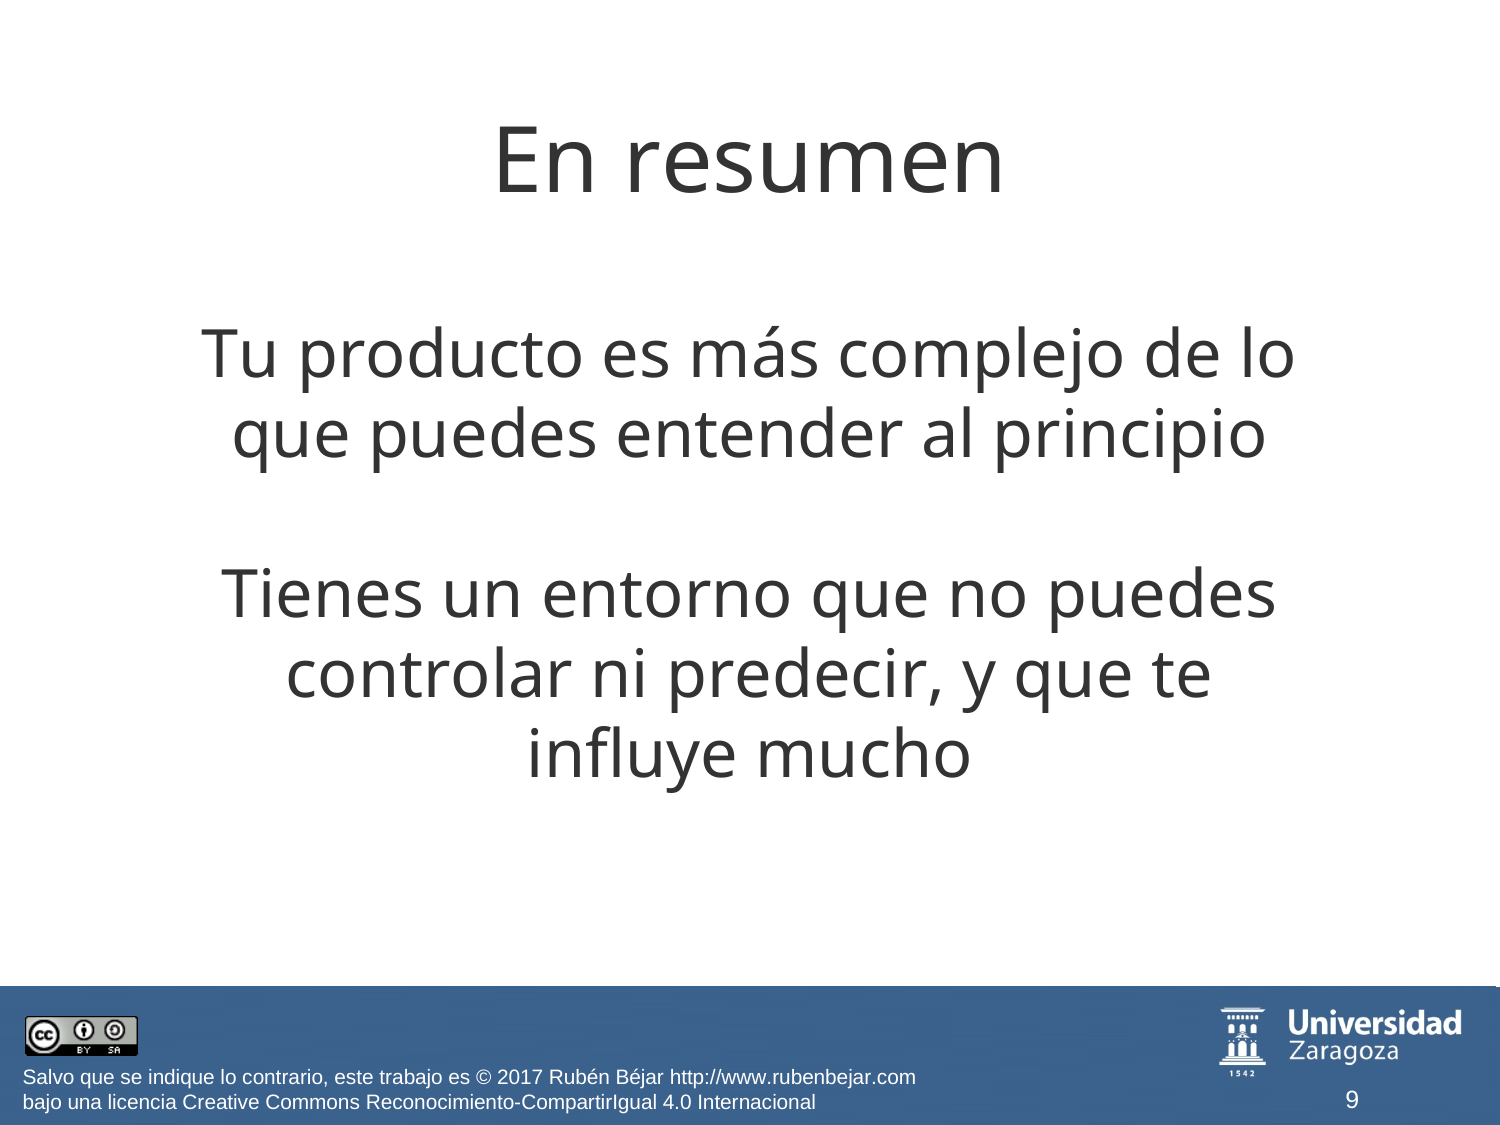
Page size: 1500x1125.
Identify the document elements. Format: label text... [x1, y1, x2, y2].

text_box En resumen Tu producto es más complejo de lo que puedes entender al principio Tienes un entorno que no puedes controlar ni predecir, y que te influye mucho [169, 307, 1331, 585]
picture [0, 986, 1500, 1125]
